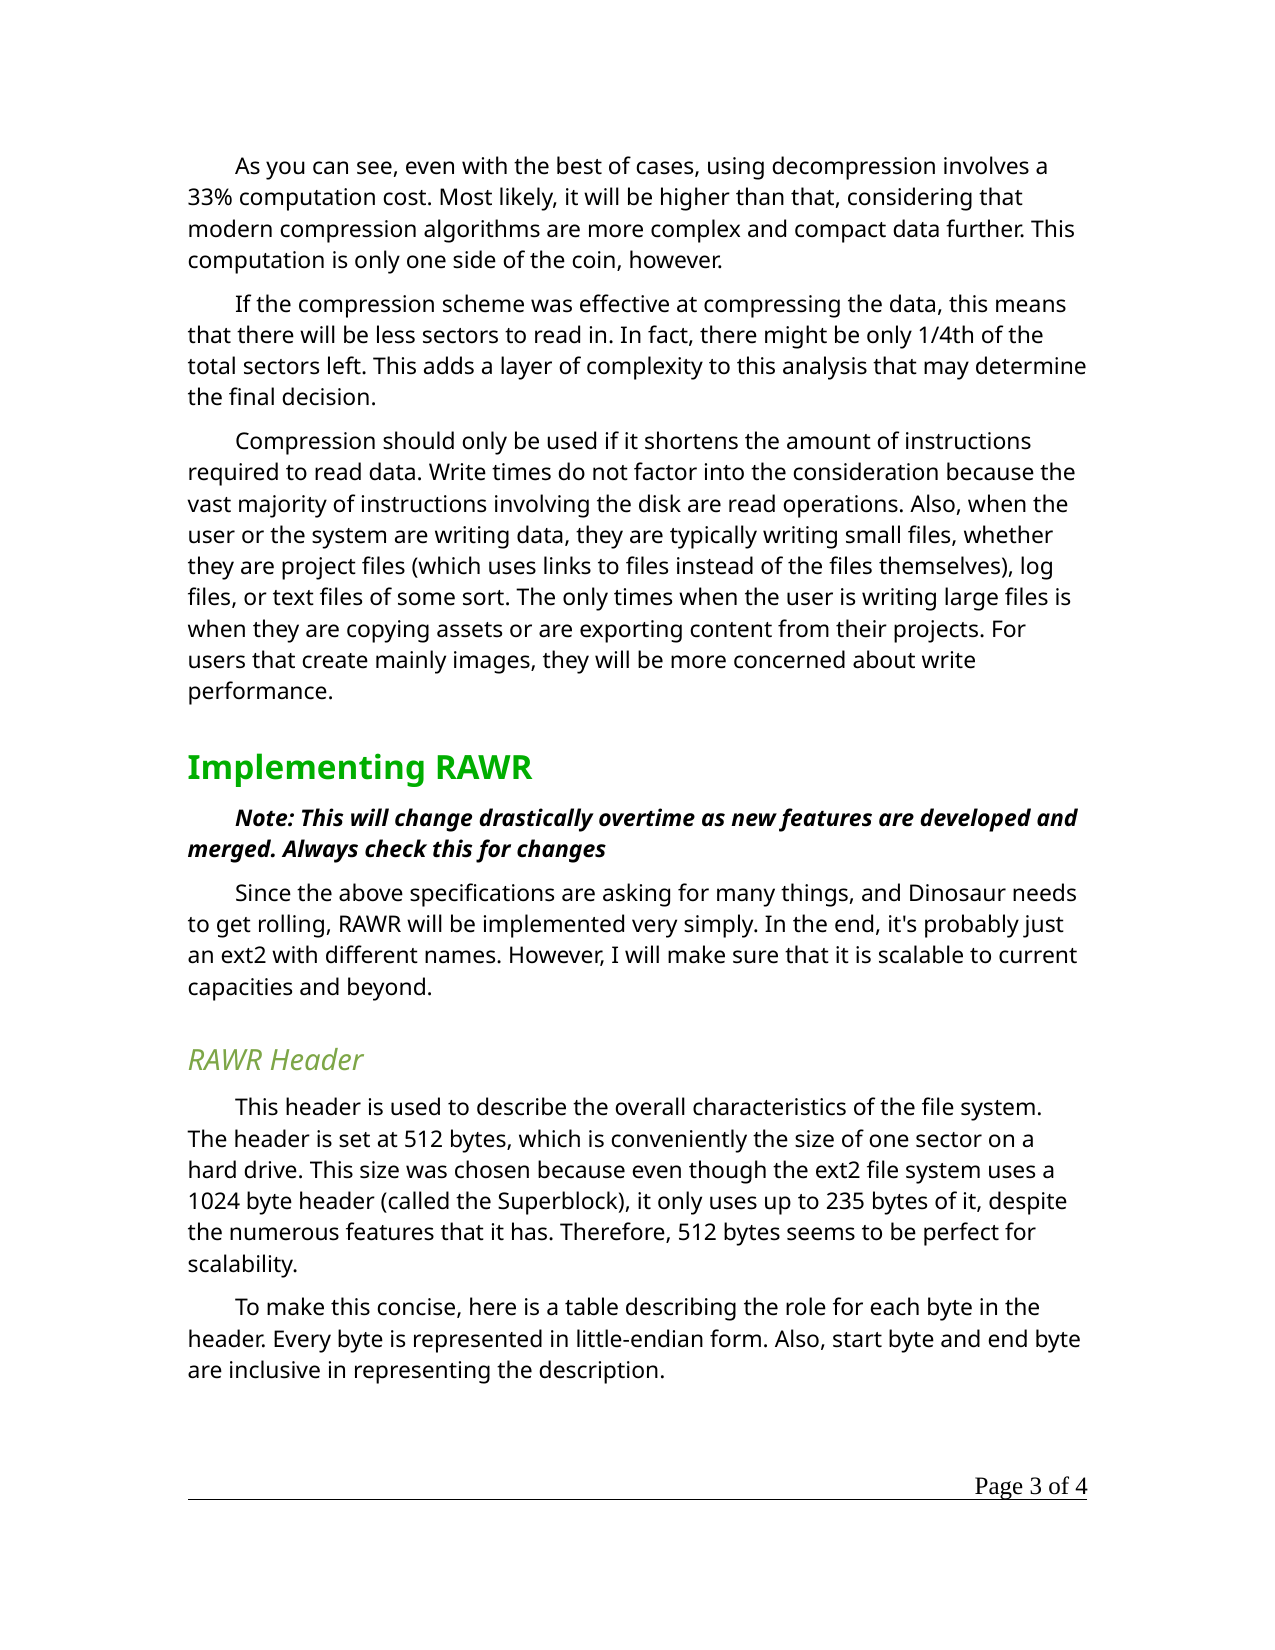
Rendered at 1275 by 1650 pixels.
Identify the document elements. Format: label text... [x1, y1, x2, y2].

text Since the above specifications are asking for many things, and Dinosaur needs to get rolling, RAWR will be implemented very simply. In the end, it's probably just an ext2 with different names. However, I will make sure that it is scalable to current capacities and beyond. [187, 877, 1087, 1002]
text To make this concise, here is a table describing the role for each byte in the header. Every byte is represented in little-endian form. Also, start byte and end byte are inclusive in representing the description. [187, 1291, 1087, 1385]
text Note: This will change drastically overtime as new features are developed and merged. Always check this for changes [187, 802, 1087, 864]
text If the compression scheme was effective at compressing the data, this means that there will be less sectors to read in. In fact, there might be only 1/4th of the total sectors left. This adds a layer of complexity to this analysis that may determine the final decision. [187, 287, 1087, 412]
text This header is used to describe the overall characteristics of the file system. The header is set at 512 bytes, which is conveniently the size of one sector on a hard drive. This size was chosen because even though the ext2 file system uses a 1024 byte header (called the Superblock), it only uses up to 235 bytes of it, despite the numerous features that it has. Therefore, 512 bytes seems to be perfect for scalability. [187, 1091, 1087, 1279]
subtitle Implementing RAWR [187, 744, 1087, 789]
text As you can see, even with the best of cases, using decompression involves a 33% computation cost. Most likely, it will be higher than that, considering that modern compression algorithms are more complex and compact data further. This computation is only one side of the coin, however. [187, 150, 1087, 275]
subtitle RAWR Header [187, 1039, 1087, 1079]
text Compression should only be used if it shortens the amount of instructions required to read data. Write times do not factor into the consideration because the vast majority of instructions involving the disk are read operations. Also, when the user or the system are writing data, they are typically writing small files, whether they are project files (which uses links to files instead of the files themselves), log files, or text files of some sort. The only times when the user is writing large files is when they are copying assets or are exporting content from their projects. For users that create mainly images, they will be more concerned about write performance. [187, 425, 1087, 706]
